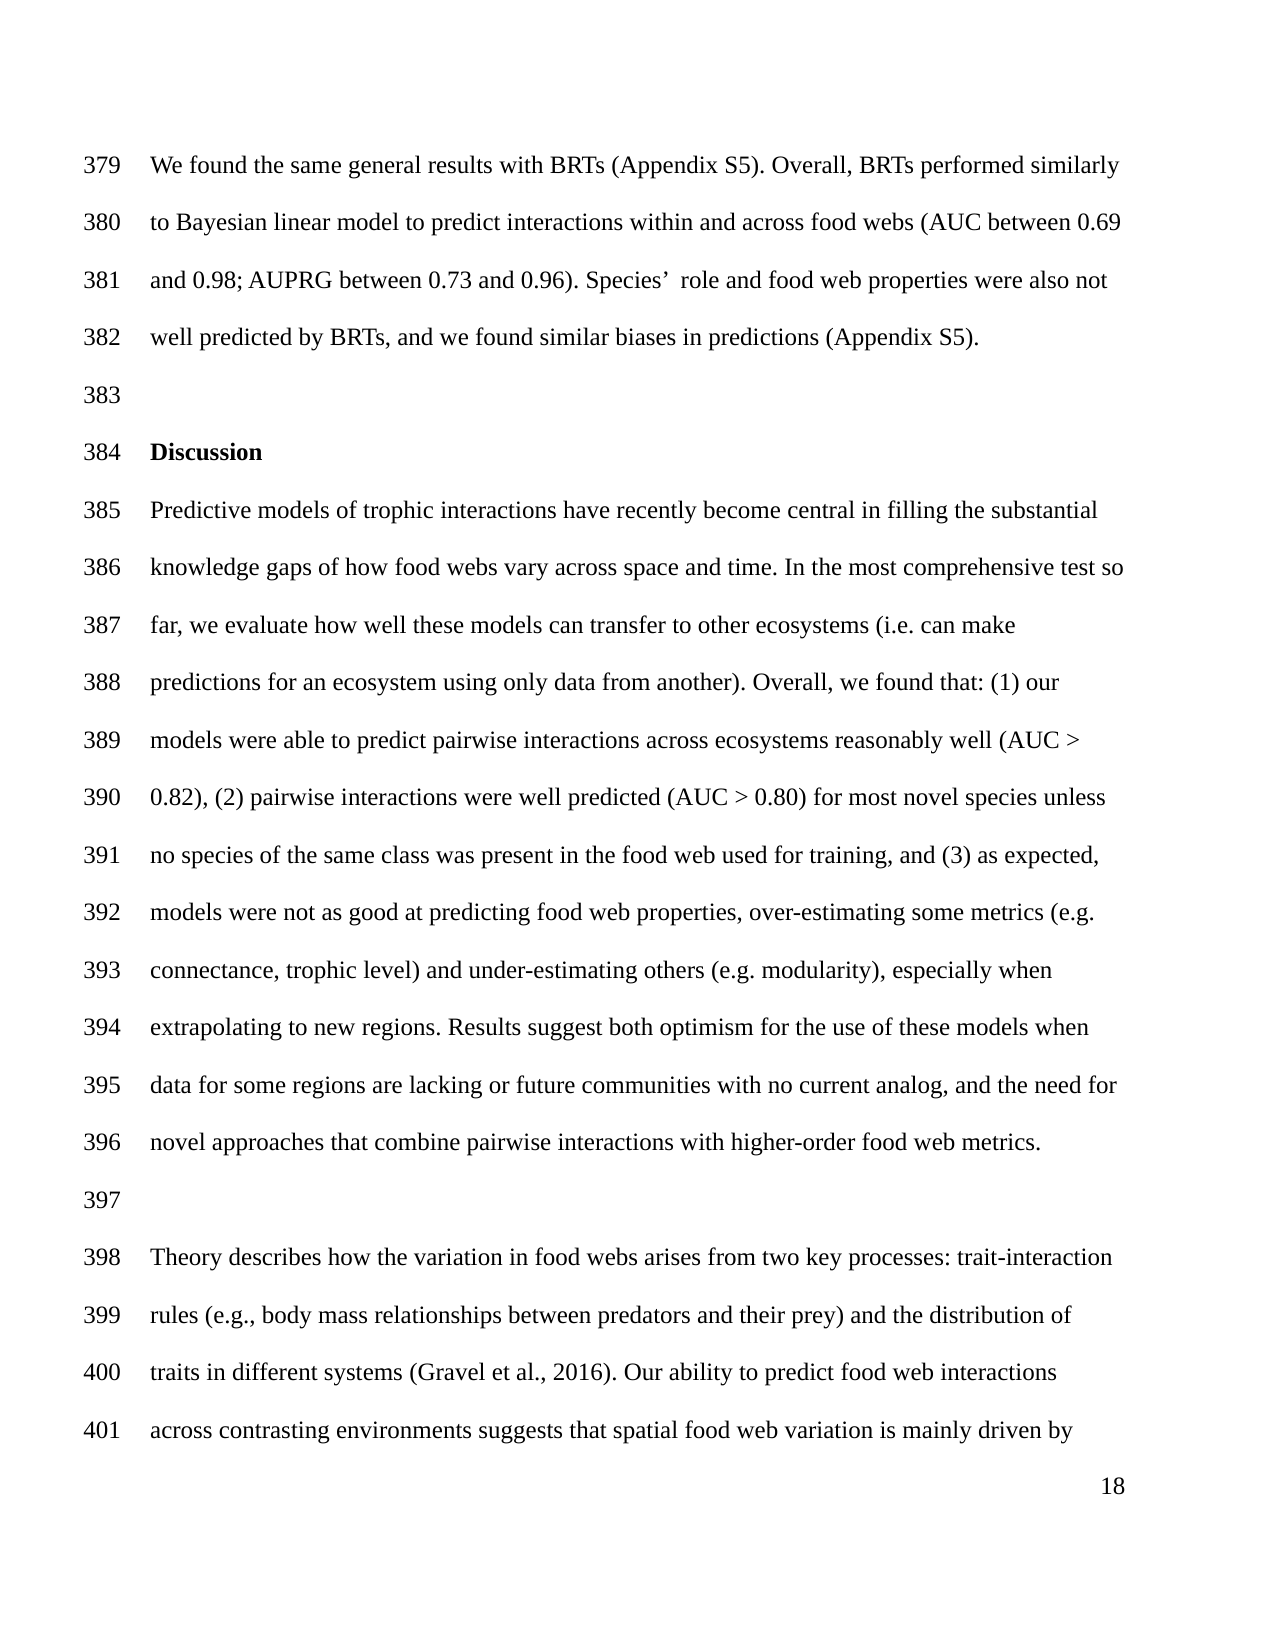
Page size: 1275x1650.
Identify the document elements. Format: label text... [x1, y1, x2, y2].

text Discussion [150, 437, 1125, 466]
text We found the same general results with BRTs (Appendix S5). Overall, BRTs performed similarly to Bayesian linear model to predict interactions within and across food webs (AUC between 0.69 and 0.98; AUPRG between 0.73 and 0.96). Species’ role and food web properties were also not well predicted by BRTs, and we found similar biases in predictions (Appendix S5). [150, 150, 1125, 351]
text Predictive models of trophic interactions have recently become central in filling the substantial knowledge gaps of how food webs vary across space and time. In the most comprehensive test so far, we evaluate how well these models can transfer to other ecosystems (i.e. can make predictions for an ecosystem using only data from another). Overall, we found that: (1) our models were able to predict pairwise interactions across ecosystems reasonably well (AUC > 0.82), (2) pairwise interactions were well predicted (AUC > 0.80) for most novel species unless no species of the same class was present in the food web used for training, and (3) as expected, models were not as good at predicting food web properties, over-estimating some metrics (e.g. connectance, trophic level) and under-estimating others (e.g. modularity), especially when extrapolating to new regions. Results suggest both optimism for the use of these models when data for some regions are lacking or future communities with no current analog, and the need for novel approaches that combine pairwise interactions with higher-order food web metrics. [150, 495, 1125, 1156]
text Theory describes how the variation in food webs arises from two key processes: trait-interaction rules (e.g., body mass relationships between predators and their prey) and the distribution of traits in different systems (Gravel et al., 2016). Our ability to predict food web interactions across contrasting environments suggests that spatial food web variation is mainly driven by [150, 1242, 1125, 1444]
